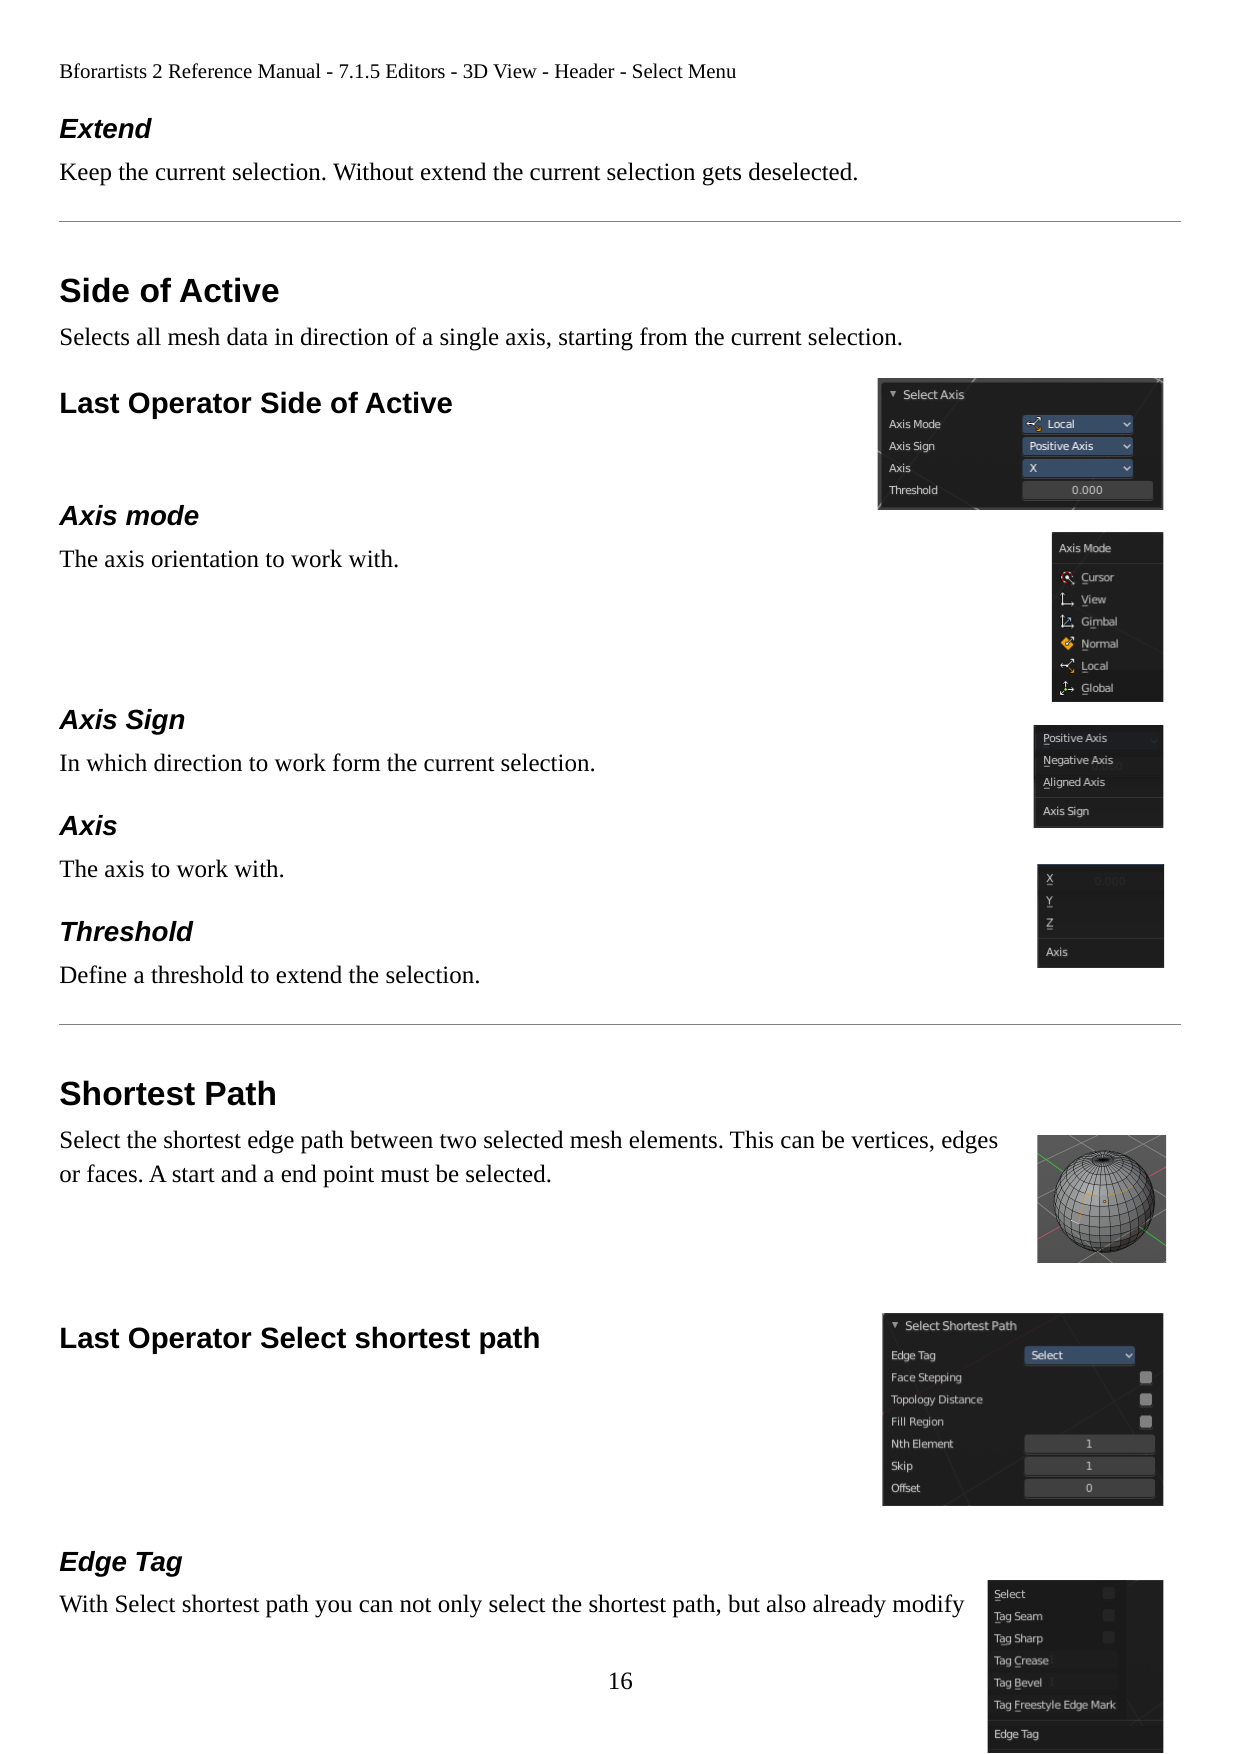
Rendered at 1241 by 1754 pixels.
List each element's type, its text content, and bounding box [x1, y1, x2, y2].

subtitle Last Operator Select shortest path [59, 1321, 882, 1355]
picture [1033, 725, 1164, 828]
text Selects all mesh data in direction of a single axis, starting from the current selection. [59, 322, 1181, 351]
text In which direction to work form the current selection. [59, 748, 1033, 777]
subtitle Extend [59, 113, 1181, 144]
subtitle Axis [59, 809, 1181, 841]
text Select the shortest edge path between two selected mesh elements. This can be vertices, edges or faces. A start and a end point must be selected. [59, 1125, 1181, 1188]
picture [1037, 1135, 1167, 1263]
picture [1051, 532, 1164, 702]
subtitle Axis Sign [59, 704, 1181, 736]
subtitle Side of Active [59, 271, 1181, 310]
text Define a threshold to extend the selection. [59, 960, 1181, 989]
subtitle Axis mode [59, 499, 1181, 531]
subtitle [1164, 386, 1181, 419]
subtitle Threshold [59, 916, 1037, 947]
picture [882, 1313, 1164, 1506]
text The axis to work with. [59, 854, 1181, 883]
picture [877, 378, 1164, 510]
text With Select shortest path you can not only select the shortest path, but also already modify [59, 1589, 987, 1618]
text The axis orientation to work with. [59, 544, 1051, 573]
subtitle Edge Tag [59, 1545, 1181, 1577]
subtitle Last Operator Side of Active [59, 386, 877, 419]
subtitle Shortest Path [59, 1074, 1181, 1113]
text Keep the current selection. Without extend the current selection gets deselected. [59, 157, 1181, 186]
picture [987, 1580, 1164, 1753]
picture [1037, 864, 1165, 968]
subtitle [1165, 916, 1181, 947]
